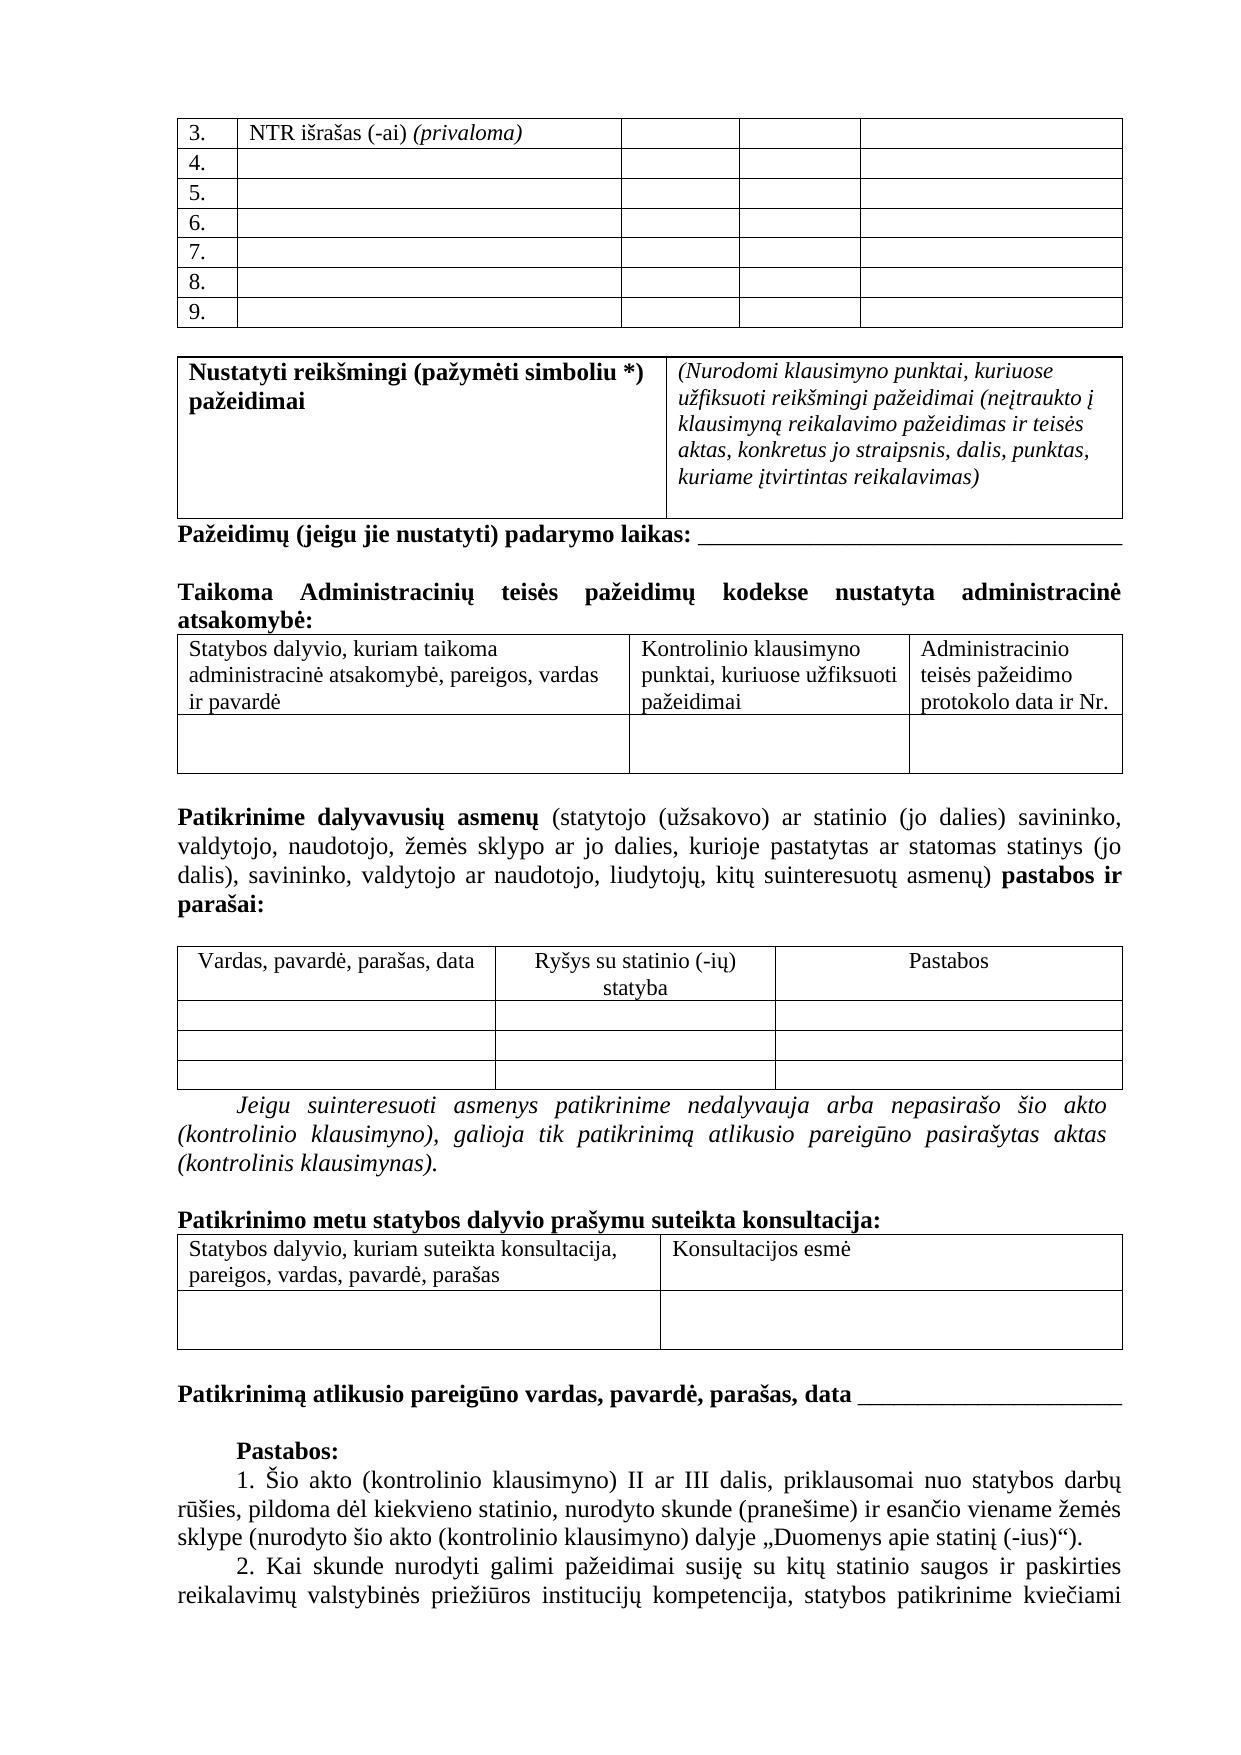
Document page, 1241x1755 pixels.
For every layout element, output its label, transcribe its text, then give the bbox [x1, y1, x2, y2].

table_cell [178, 715, 629, 773]
table_header Ryšys su statinio (-ių) statyba [496, 947, 775, 1000]
table_cell [861, 298, 1122, 327]
table_cell [861, 209, 1122, 237]
table_header (Nurodomi klausimyno punktai, kuriuose užfiksuoti reikšmingi pažeidimai (neįtraukto į klausimyną reikalavimo pažeidimas ir teisės aktas, konkretus jo straipsnis, dalis, punktas, kuriame įtvirtintas reikalavimas) [667, 358, 1122, 518]
table_cell [238, 238, 621, 267]
table_header Nustatyti reikšmingi (pažymėti simboliu *) pažeidimai [178, 358, 666, 518]
text 1. Šio akto (kontrolinio klausimyno) II ar III dalis, priklausomai nuo statybos darbų rūšies, pildoma dėl kiekvieno statinio, nurodyto skunde (pranešime) ir esančio viename žemės sklype (nurodyto šio akto (kontrolinio klausimyno) dalyje „Duomenys apie statinį (-ius)“). [177, 1465, 1122, 1551]
table_cell [740, 179, 860, 207]
table_cell [238, 268, 621, 297]
text Pastabos: [177, 1436, 1122, 1465]
table_cell 3. [178, 119, 237, 148]
table_cell 5. [178, 179, 237, 207]
table_cell [178, 1031, 495, 1059]
text Jeigu suinteresuoti asmenys patikrinime nedalyvauja arba nepasirašo šio akto (kontrolinio klausimyno), galioja tik patikrinimą atlikusio pareigūno pasirašytas aktas (kontrolinis klausimynas). [177, 1090, 1110, 1177]
table_header Kontrolinio klausimyno punktai, kuriuose užfiksuoti pažeidimai [630, 635, 909, 714]
table_cell [861, 238, 1122, 267]
table_cell [178, 1001, 495, 1030]
table_cell [622, 238, 739, 267]
table_cell [622, 209, 739, 237]
table_cell [178, 1291, 660, 1349]
table_cell 9. [178, 298, 237, 327]
text Taikoma Administracinių teisės pažeidimų kodekse nustatyta administracinė atsakomybė: [177, 577, 1122, 634]
table_header Konsultacijos esmė [661, 1235, 1122, 1290]
table_cell [238, 179, 621, 207]
text 2. Kai skunde nurodyti galimi pažeidimai susiję su kitų statinio saugos ir paskirties reikalavimų valstybinės priežiūros institucijų kompetencija, statybos patikrinime kviečiami [177, 1551, 1122, 1609]
table_cell [910, 715, 1122, 773]
table_cell 7. [178, 238, 237, 267]
table_cell [776, 1031, 1122, 1059]
text Patikrinimą atlikusio pareigūno vardas, pavardė, parašas, data [177, 1379, 1122, 1407]
table_cell [661, 1291, 1122, 1349]
table_cell [740, 149, 860, 178]
table_cell [740, 268, 860, 297]
text Patikrinimo metu statybos dalyvio prašymu suteikta konsultacija: [177, 1205, 1122, 1234]
text Patikrinime dalyvavusių asmenų (statytojo (užsakovo) ar statinio (jo dalies) savininko, valdytojo, naudotojo, žemės sklypo ar jo dalies, kurioje pastatytas ar statomas statinys (jo dalis), savininko, valdytojo ar naudotojo, liudytojų, kitų suinteresuotų asmenų) pastabos ir parašai: [177, 802, 1122, 917]
table_cell [496, 1061, 775, 1089]
text Pažeidimų (jeigu jie nustatyti) padarymo laikas: [177, 519, 1122, 548]
table_cell [622, 179, 739, 207]
table_cell [776, 1061, 1122, 1089]
table_cell [776, 1001, 1122, 1030]
table_cell [496, 1001, 775, 1030]
table_cell [630, 715, 909, 773]
table_cell [861, 179, 1122, 207]
table_cell [622, 298, 739, 327]
table_cell [238, 298, 621, 327]
table_cell 4. [178, 149, 237, 178]
table_cell NTR išrašas (-ai) (privaloma) [238, 119, 621, 148]
table_cell [238, 149, 621, 178]
table_cell [238, 209, 621, 237]
table_cell [178, 1061, 495, 1089]
table_cell [740, 298, 860, 327]
table_cell [622, 149, 739, 178]
table_cell [740, 238, 860, 267]
table_cell [861, 119, 1122, 148]
table_cell 8. [178, 268, 237, 297]
table_header Pastabos [776, 947, 1122, 1000]
table_header Administracinio teisės pažeidimo protokolo data ir Nr. [910, 635, 1122, 714]
table_header Statybos dalyvio, kuriam suteikta konsultacija, pareigos, vardas, pavardė, parašas [178, 1235, 660, 1290]
table_cell [861, 268, 1122, 297]
table_cell [740, 119, 860, 148]
table_cell 6. [178, 209, 237, 237]
table_header Statybos dalyvio, kuriam taikoma administracinė atsakomybė, pareigos, vardas ir pavardė [178, 635, 629, 714]
table_cell [622, 268, 739, 297]
table_cell [622, 119, 739, 148]
table_cell [496, 1031, 775, 1059]
table_cell [740, 209, 860, 237]
table_cell [861, 149, 1122, 178]
table_header Vardas, pavardė, parašas, data [178, 947, 495, 1000]
